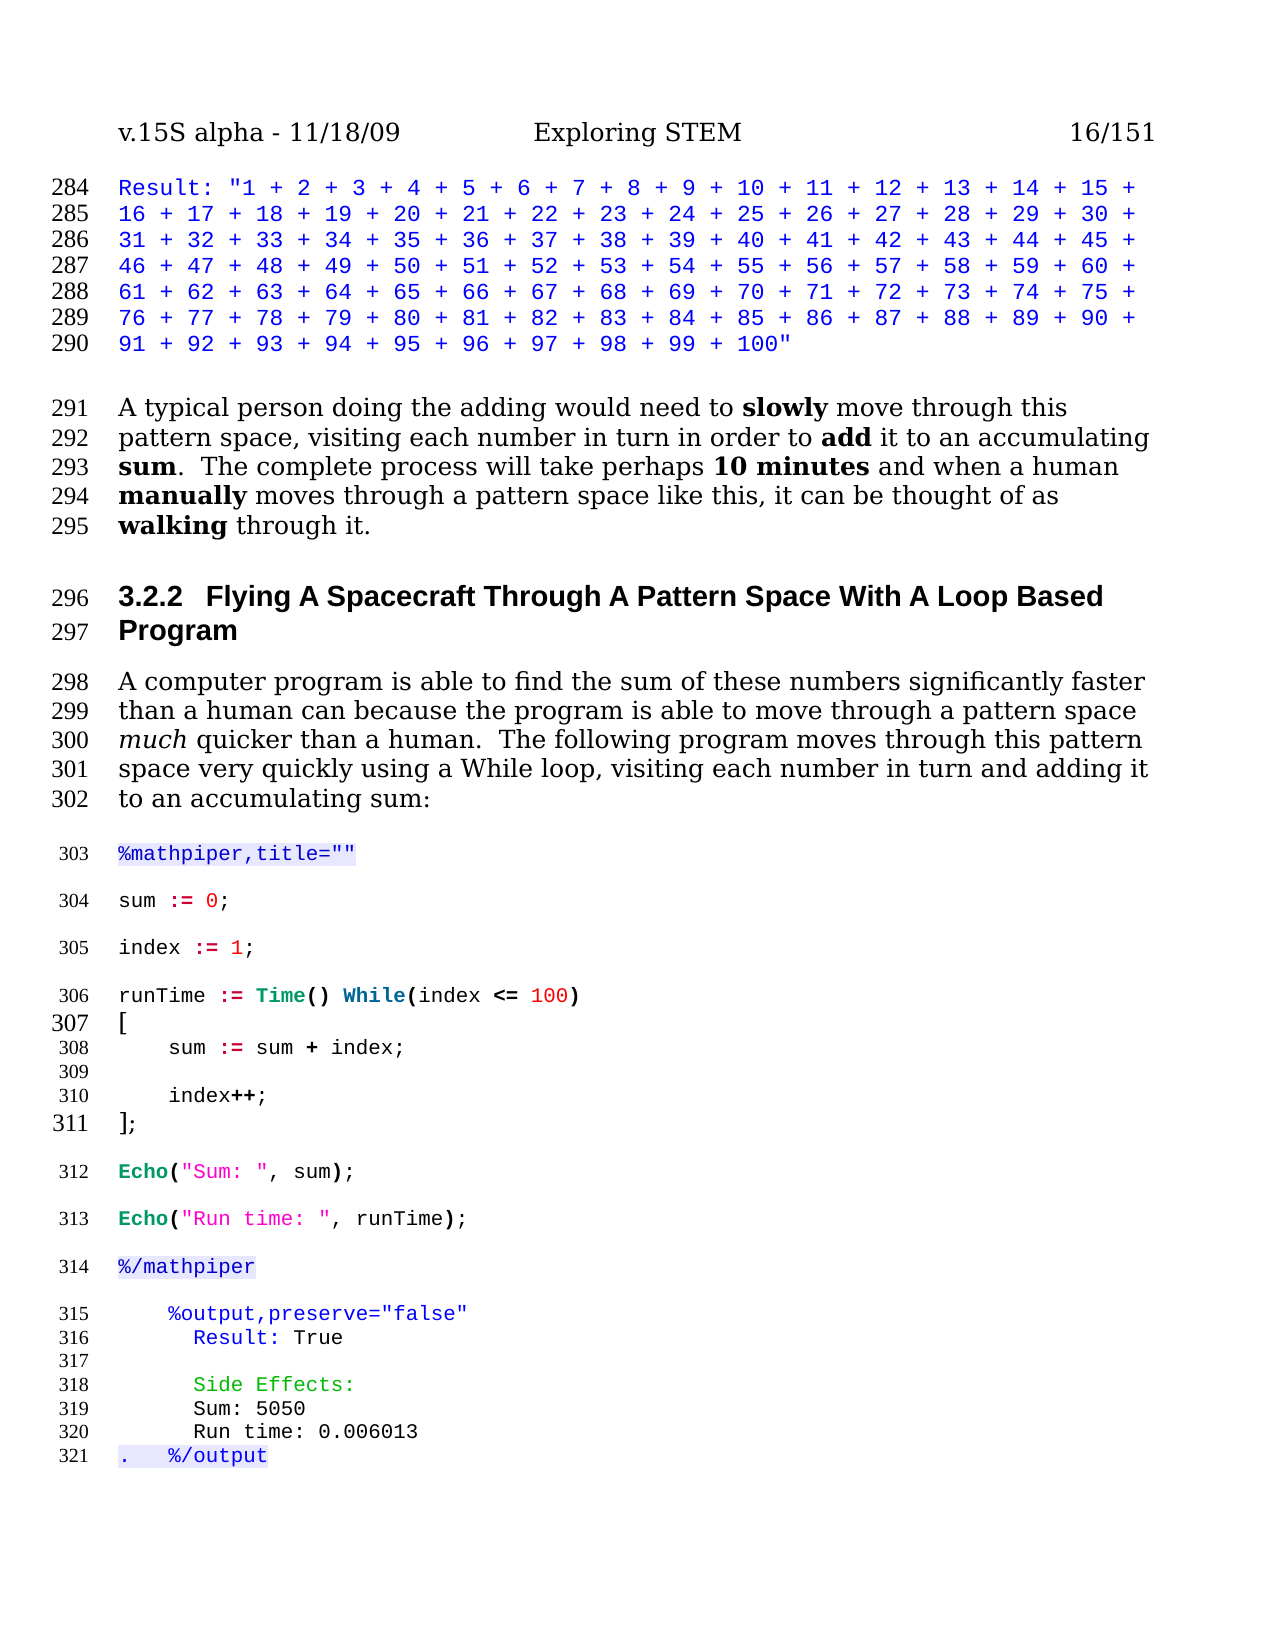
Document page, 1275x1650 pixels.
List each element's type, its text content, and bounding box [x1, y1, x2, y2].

text index := 1; [118, 937, 1157, 961]
text Result: True [118, 1327, 1157, 1350]
text Echo("Sum: ", sum); [118, 1161, 1157, 1185]
text Sum: 5050 [118, 1398, 1157, 1421]
text A typical person doing the adding would need to slowly move through this pattern space, visiting each number in turn in order to add it to an accumulating sum. The complete process will take perhaps 10 minutes and when a human manually moves through a pattern space like this, it can be thought of as walking through it. [118, 393, 1157, 540]
text Echo("Run time: ", runTime); [118, 1208, 1157, 1232]
text . %/output [118, 1445, 1157, 1468]
text %output,preserve="false" [118, 1303, 1157, 1327]
text ]; [118, 1108, 1157, 1137]
text Run time: 0.006013 [118, 1421, 1157, 1445]
text Result: "1 + 2 + 3 + 4 + 5 + 6 + 7 + 8 + 9 + 10 + 11 + 12 + 13 + 14 + 15 + 16 + 17 + 18 + 19 + 20 + 21 + 22 + 23 + 24 + 25 + 26 + 27 + 28 + 29 + 30 + 31 + 32 + 33 + 34 + 35 + 36 + 37 + 38 + 39 + 40 + 41 + 42 + 43 + 44 + 45 + 46 + 47 + 48 + 49 + 50 + 51 + 52 + 53 + 54 + 55 + 56 + 57 + 58 + 59 + 60 + 61 + 62 + 63 + 64 + 65 + 66 + 67 + 68 + 69 + 70 + 71 + 72 + 73 + 74 + 75 + 76 + 77 + 78 + 79 + 80 + 81 + 82 + 83 + 84 + 85 + 86 + 87 + 88 + 89 + 90 + 91 + 92 + 93 + 94 + 95 + 96 + 97 + 98 + 99 + 100" [118, 177, 1157, 358]
text index++; [118, 1085, 1157, 1108]
text [ [118, 1008, 1157, 1037]
text sum := sum + index; [118, 1037, 1157, 1061]
subtitle Flying A Spacecraft Through A Pattern Space With A Loop Based Program [118, 579, 1157, 646]
text A computer program is able to find the sum of these numbers significantly faster than a human can because the program is able to move through a pattern space much quicker than a human. The following program moves through this pattern space very quickly using a While loop, visiting each number in turn and adding it to an accumulating sum: [118, 667, 1157, 813]
text %mathpiper,title="" [118, 843, 1157, 866]
text runTime := Time() While(index <= 100) [118, 984, 1157, 1008]
text %/mathpiper [118, 1256, 1157, 1279]
text sum := 0; [118, 890, 1157, 914]
text Side Effects: [118, 1374, 1157, 1398]
